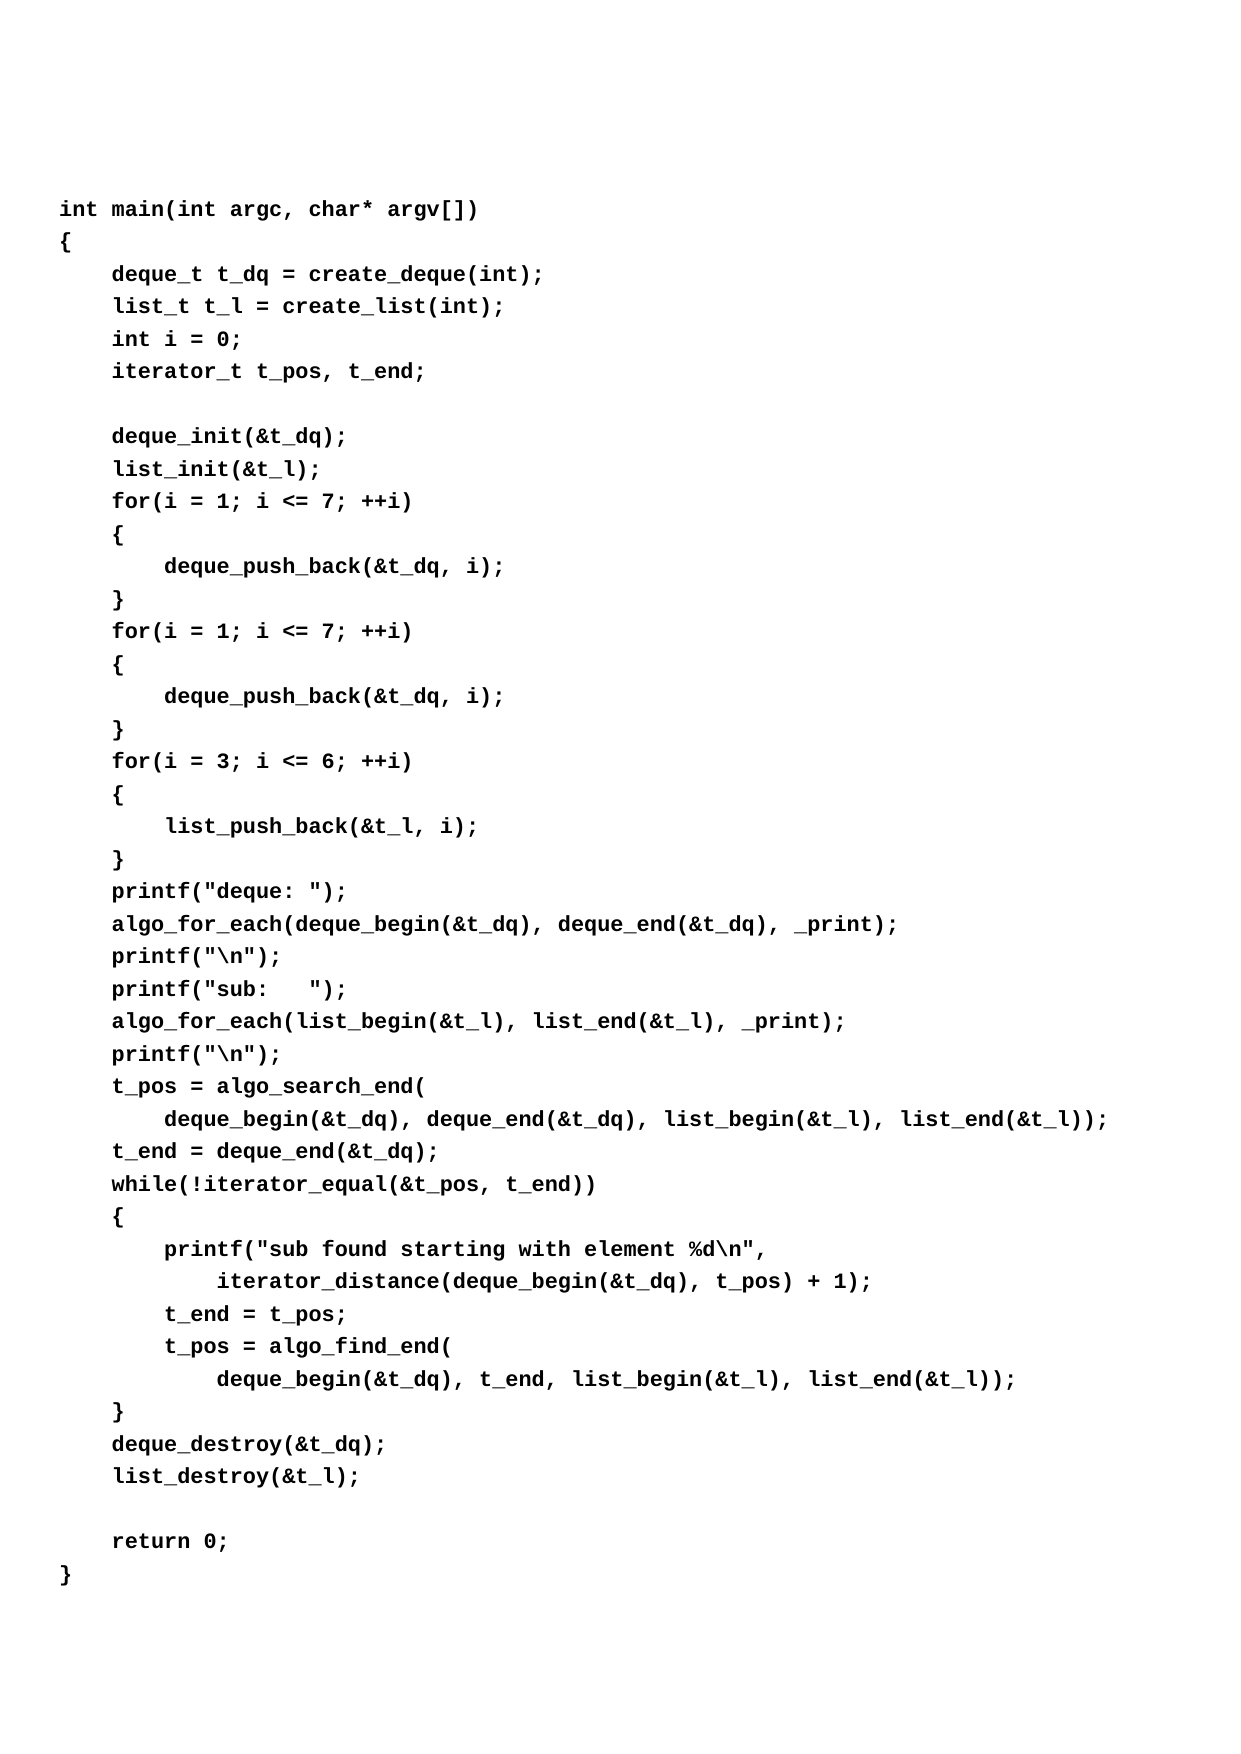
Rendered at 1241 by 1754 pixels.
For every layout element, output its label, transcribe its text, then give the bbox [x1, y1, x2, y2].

text } [59, 1559, 1181, 1592]
text deque_t t_dq = create_deque(int); [59, 259, 1181, 292]
text for(i = 3; i <= 6; ++i) [59, 747, 1181, 779]
text int main(int argc, char* argv[]) [59, 194, 1181, 227]
text printf("sub: "); [59, 974, 1181, 1007]
text deque_init(&t_dq); [59, 422, 1181, 454]
text { [59, 649, 1181, 682]
text while(!iterator_equal(&t_pos, t_end)) [59, 1169, 1181, 1202]
text { [59, 519, 1181, 552]
text deque_begin(&t_dq), t_end, list_begin(&t_l), list_end(&t_l)); [59, 1364, 1181, 1397]
text deque_push_back(&t_dq, i); [59, 552, 1181, 584]
text printf("sub found starting with element %d\n", [59, 1234, 1181, 1267]
text printf("deque: "); [59, 877, 1181, 909]
text } [59, 844, 1181, 877]
text t_end = t_pos; [59, 1299, 1181, 1332]
text } [59, 584, 1181, 617]
text int i = 0; [59, 324, 1181, 357]
text iterator_t t_pos, t_end; [59, 357, 1181, 389]
text list_init(&t_l); [59, 454, 1181, 487]
text printf("\n"); [59, 1039, 1181, 1072]
text deque_push_back(&t_dq, i); [59, 682, 1181, 714]
text deque_destroy(&t_dq); [59, 1429, 1181, 1462]
text { [59, 1202, 1181, 1234]
text list_destroy(&t_l); [59, 1462, 1181, 1494]
text } [59, 1397, 1181, 1429]
text } [59, 714, 1181, 747]
text deque_begin(&t_dq), deque_end(&t_dq), list_begin(&t_l), list_end(&t_l)); [59, 1104, 1181, 1137]
text t_end = deque_end(&t_dq); [59, 1137, 1181, 1169]
text algo_for_each(deque_begin(&t_dq), deque_end(&t_dq), _print); [59, 909, 1181, 942]
text return 0; [59, 1527, 1181, 1559]
text list_t t_l = create_list(int); [59, 292, 1181, 324]
text for(i = 1; i <= 7; ++i) [59, 617, 1181, 649]
text iterator_distance(deque_begin(&t_dq), t_pos) + 1); [59, 1267, 1181, 1299]
text list_push_back(&t_l, i); [59, 812, 1181, 844]
text { [59, 227, 1181, 259]
text algo_for_each(list_begin(&t_l), list_end(&t_l), _print); [59, 1007, 1181, 1039]
text t_pos = algo_find_end( [59, 1332, 1181, 1364]
text printf("\n"); [59, 942, 1181, 974]
text { [59, 779, 1181, 812]
text for(i = 1; i <= 7; ++i) [59, 487, 1181, 519]
text t_pos = algo_search_end( [59, 1072, 1181, 1104]
